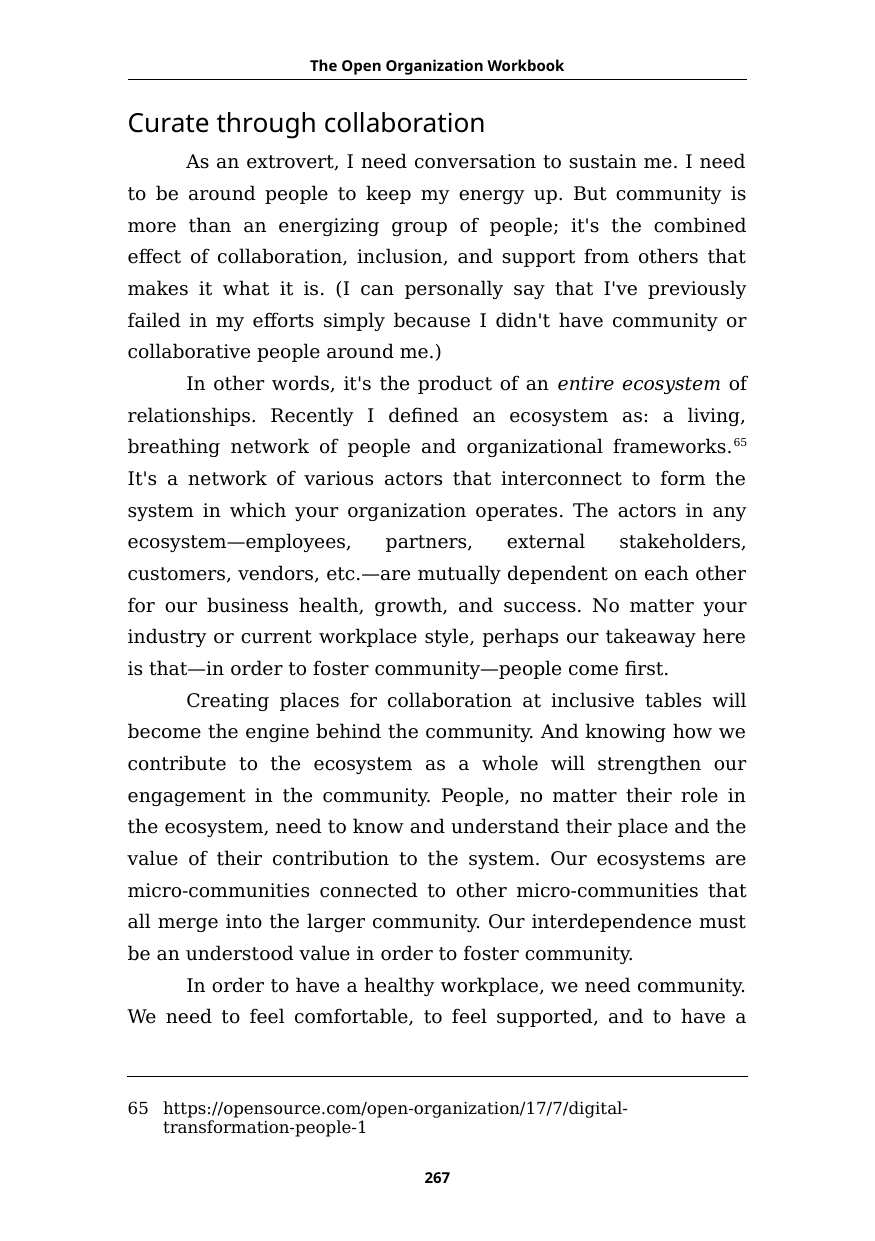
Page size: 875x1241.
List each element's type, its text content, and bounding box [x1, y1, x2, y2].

text https://opensource.com/open-organization/17/7/digital-transformation-people-1 [127, 1099, 747, 1138]
text In other words, it's the product of an entire ecosystem of relationships. Recently I defined an ecosystem as: a living, breathing network of people and organizational frameworks. It's a network of various actors that interconnect to form the system in which your organization operates. The actors in any ecosystem—employees, partners, external stakeholders, customers, vendors, etc.—are mutually dependent on each other for our business health, growth, and success. No matter your industry or current workplace style, perhaps our takeaway here is that—in order to foster community—people come first. [127, 373, 747, 680]
text As an extrovert, I need conversation to sustain me. I need to be around people to keep my energy up. But community is more than an energizing group of people; it's the combined effect of collaboration, inclusion, and support from others that makes it what it is. (I can personally say that I've previously failed in my efforts simply because I didn't have community or collaborative people around me.) [127, 152, 747, 363]
subtitle Curate through collaboration [127, 109, 747, 139]
text Creating places for collaboration at inclusive tables will become the engine behind the community. And knowing how we contribute to the ecosystem as a whole will strengthen our engagement in the community. People, no matter their role in the ecosystem, need to know and understand their place and the value of their contribution to the system. Our ecosystems are micro-communities connected to other micro-communities that all merge into the larger community. Our interdependence must be an understood value in order to foster community. [127, 690, 747, 965]
text In order to have a healthy workplace, we need community. We need to feel comfortable, to feel supported, and to have a [127, 975, 747, 1028]
